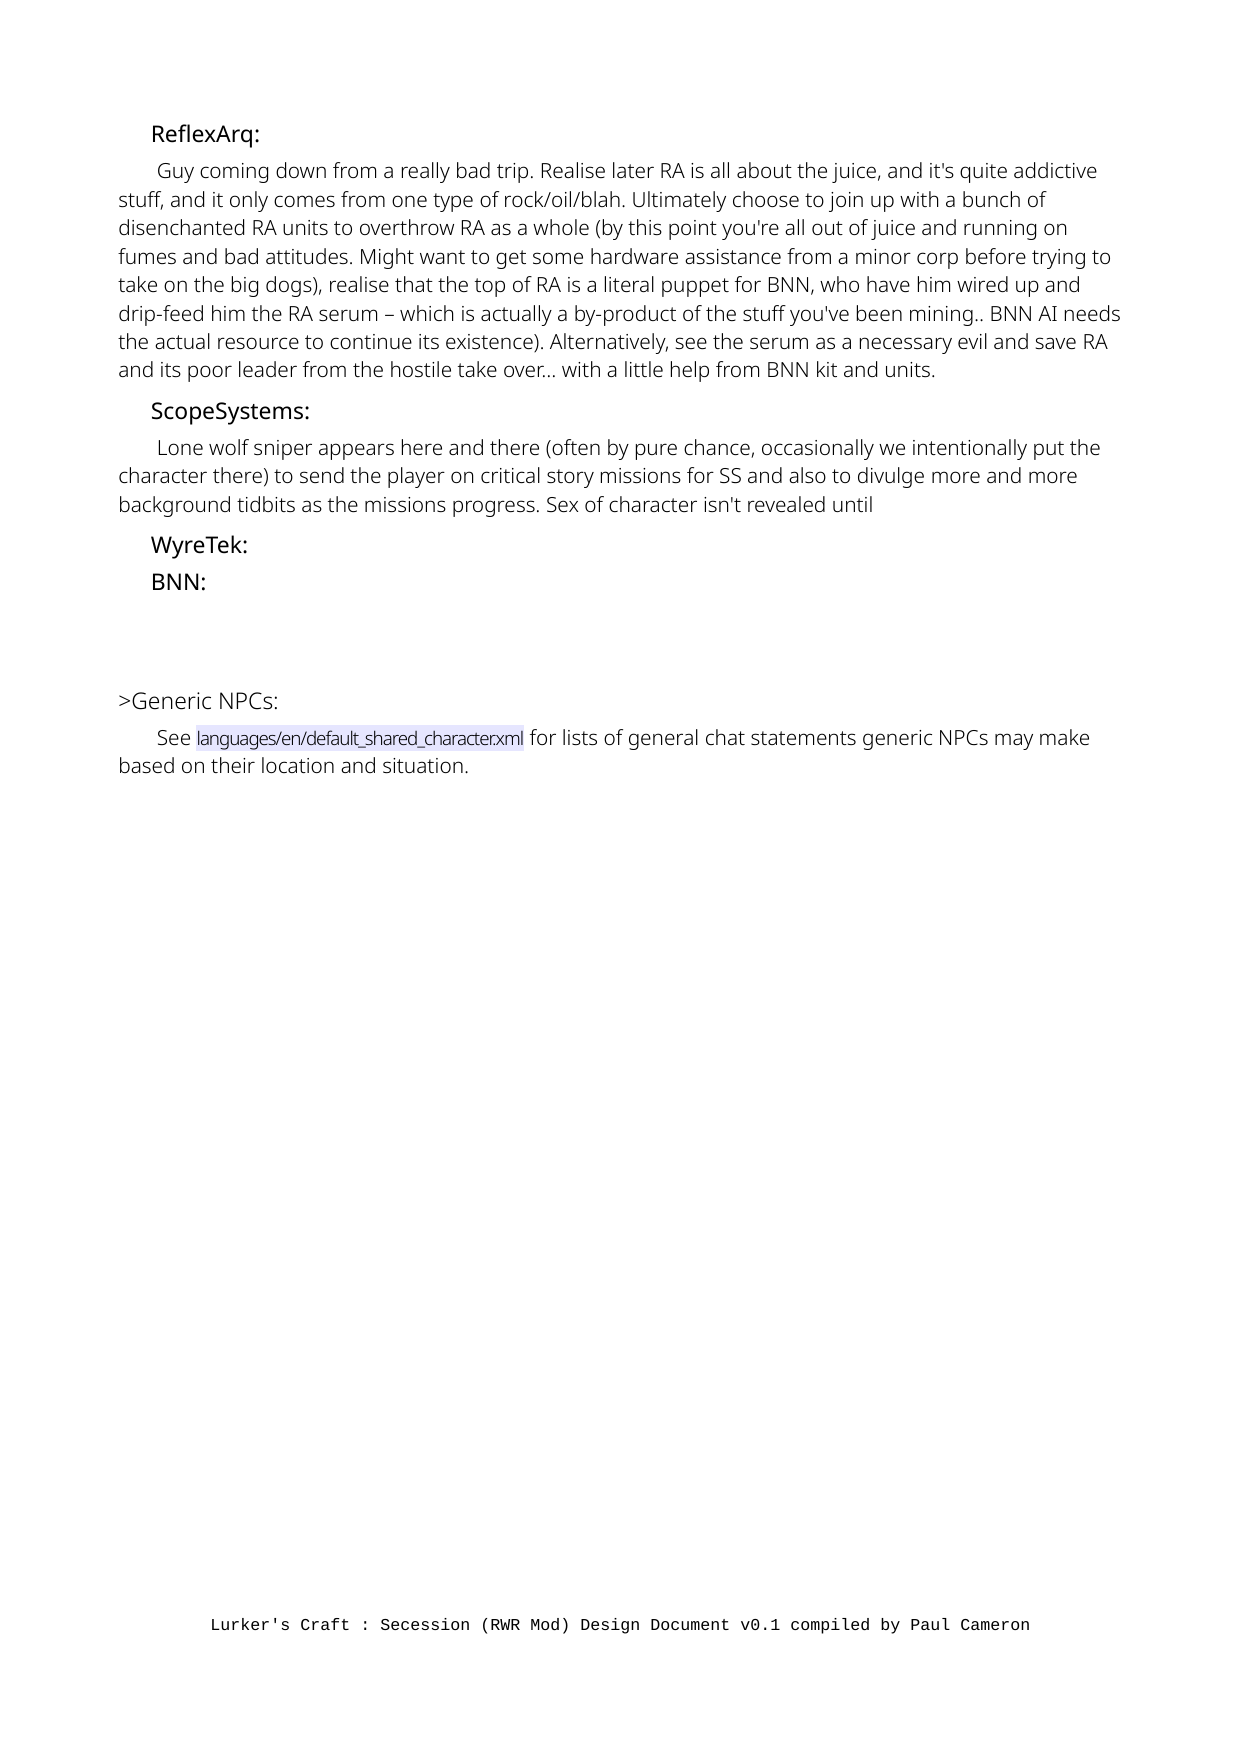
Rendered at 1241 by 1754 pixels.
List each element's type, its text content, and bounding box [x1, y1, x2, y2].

text See languages/en/default_shared_character.xml for lists of general chat statements generic NPCs may make based on their location and situation. [118, 723, 1122, 780]
subtitle WyreTek: [142, 529, 1122, 560]
subtitle >Generic NPCs: [118, 685, 1122, 716]
subtitle BNN: [142, 566, 1122, 597]
subtitle ScopeSystems: [142, 394, 1122, 426]
subtitle ReflexArq: [142, 118, 1122, 149]
text Guy coming down from a really bad trip. Realise later RA is all about the juice, and it's quite addictive stuff, and it only comes from one type of rock/oil/blah. Ultimately choose to join up with a bunch of disenchanted RA units to overthrow RA as a whole (by this point you're all out of juice and running on fumes and bad attitudes. Might want to get some hardware assistance from a minor corp before trying to take on the big dogs), realise that the top of RA is a literal puppet for BNN, who have him wired up and drip-feed him the RA serum – which is actually a by-product of the stuff you've been mining.. BNN AI needs the actual resource to continue its existence). Alternatively, see the serum as a necessary evil and save RA and its poor leader from the hostile take over... with a little help from BNN kit and units. [118, 156, 1122, 384]
text Lone wolf sniper appears here and there (often by pure chance, occasionally we intentionally put the character there) to send the player on critical story missions for SS and also to divulge more and more background tidbits as the missions progress. Sex of character isn't revealed until [118, 433, 1122, 518]
